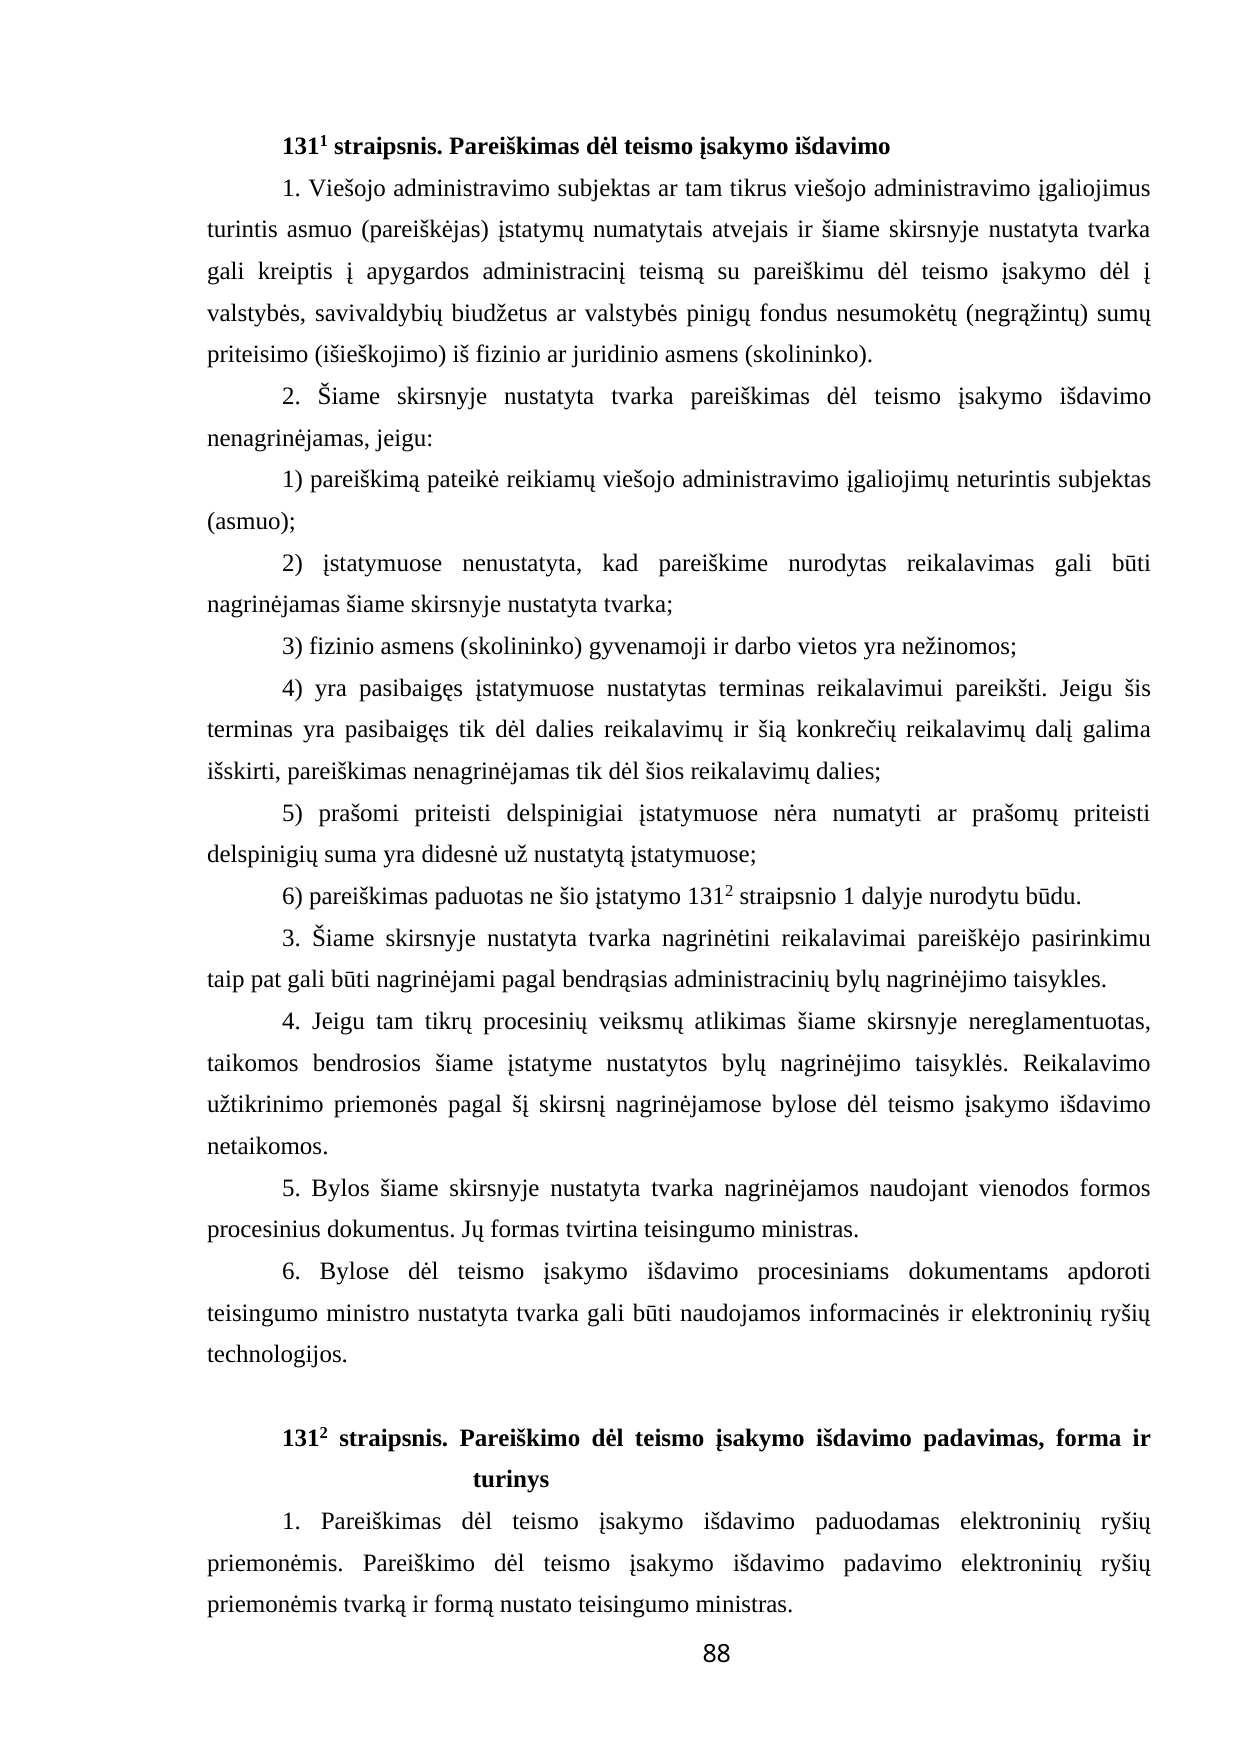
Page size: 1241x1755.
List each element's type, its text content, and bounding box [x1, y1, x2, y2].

text 1) pareiškimą pateikė reikiamų viešojo administravimo įgaliojimų neturintis subjektas (asmuo); [207, 451, 1152, 535]
text 2) įstatymuose nenustatyta, kad pareiškime nurodytas reikalavimas gali būti nagrinėjamas šiame skirsnyje nustatyta tvarka; [207, 535, 1152, 618]
text 1311 straipsnis. Pareiškimas dėl teismo įsakymo išdavimo [207, 118, 1152, 160]
text 4) yra pasibaigęs įstatymuose nustatytas terminas reikalavimui pareikšti. Jeigu šis terminas yra pasibaigęs tik dėl dalies reikalavimų ir šią konkrečių reikalavimų dalį galima išskirti, pareiškimas nenagrinėjamas tik dėl šios reikalavimų dalies; [207, 660, 1152, 785]
text 6. Bylose dėl teismo įsakymo išdavimo procesiniams dokumentams apdoroti teisingumo ministro nustatyta tvarka gali būti naudojamos informacinės ir elektroninių ryšių technologijos. [207, 1243, 1152, 1368]
text 2. Šiame skirsnyje nustatyta tvarka pareiškimas dėl teismo įsakymo išdavimo nenagrinėjamas, jeigu: [207, 368, 1152, 451]
text 3. Šiame skirsnyje nustatyta tvarka nagrinėtini reikalavimai pareiškėjo pasirinkimu taip pat gali būti nagrinėjami pagal bendrąsias administracinių bylų nagrinėjimo taisykles. [207, 910, 1152, 993]
text 1. Pareiškimas dėl teismo įsakymo išdavimo paduodamas elektroninių ryšių priemonėmis. Pareiškimo dėl teismo įsakymo išdavimo padavimo elektroninių ryšių priemonėmis tvarką ir formą nustato teisingumo ministras. [207, 1493, 1152, 1618]
text 4. Jeigu tam tikrų procesinių veiksmų atlikimas šiame skirsnyje nereglamentuotas, taikomos bendrosios šiame įstatyme nustatytos bylų nagrinėjimo taisyklės. Reikalavimo užtikrinimo priemonės pagal šį skirsnį nagrinėjamose bylose dėl teismo įsakymo išdavimo netaikomos. [207, 993, 1152, 1160]
text 5) prašomi priteisti delspinigiai įstatymuose nėra numatyti ar prašomų priteisti delspinigių suma yra didesnė už nustatytą įstatymuose; [207, 785, 1152, 868]
text 5. Bylos šiame skirsnyje nustatyta tvarka nagrinėjamos naudojant vienodos formos procesinius dokumentus. Jų formas tvirtina teisingumo ministras. [207, 1160, 1152, 1243]
text 6) pareiškimas paduotas ne šio įstatymo 1312 straipsnio 1 dalyje nurodytu būdu. [207, 868, 1152, 910]
text 3) fizinio asmens (skolininko) gyvenamoji ir darbo vietos yra nežinomos; [207, 618, 1152, 660]
text 1. Viešojo administravimo subjektas ar tam tikrus viešojo administravimo įgaliojimus turintis asmuo (pareiškėjas) įstatymų numatytais atvejais ir šiame skirsnyje nustatyta tvarka gali kreiptis į apygardos administracinį teismą su pareiškimu dėl teismo įsakymo dėl į valstybės, savivaldybių biudžetus ar valstybės pinigų fondus nesumokėtų (negrąžintų) sumų priteisimo (išieškojimo) iš fizinio ar juridinio asmens (skolininko). [207, 160, 1152, 368]
text 1312 straipsnis. Pareiškimo dėl teismo įsakymo išdavimo padavimas, forma ir turinys [282, 1410, 1152, 1493]
